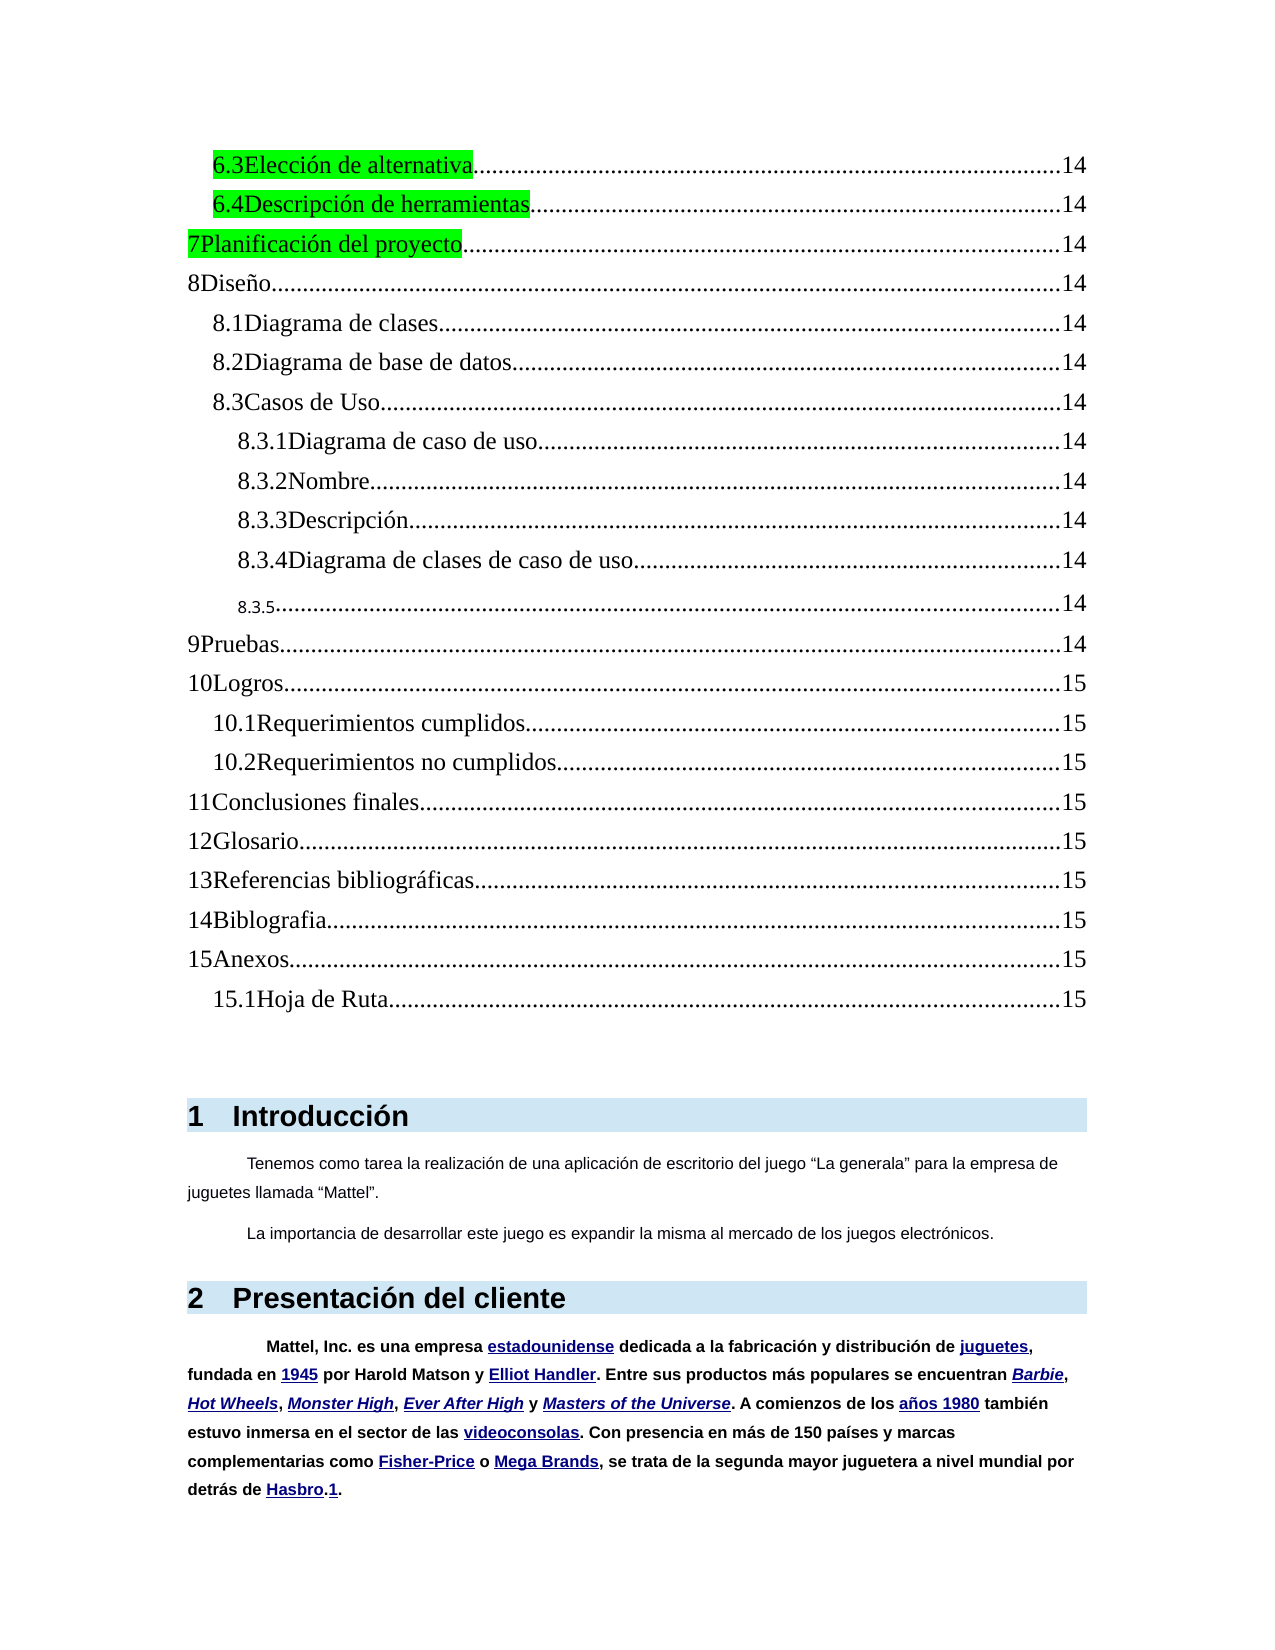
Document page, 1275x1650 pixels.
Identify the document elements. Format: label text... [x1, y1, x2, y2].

text 10.1 Requerimientos cumplidos 15 [212, 708, 1087, 737]
text 15.1 Hoja de Ruta 15 [212, 984, 1087, 1013]
text 10.2 Requerimientos no cumplidos 15 [212, 747, 1087, 776]
text 7 Planificación del proyecto 14 [187, 229, 1087, 258]
text 13 Referencias bibliográficas 15 [187, 866, 1087, 895]
text 6.3 Elección de alternativa 14 [212, 150, 1087, 179]
text 14 Biblografia 15 [187, 905, 1087, 934]
text 8 Diseño 14 [187, 268, 1087, 297]
text 15 Anexos 15 [187, 944, 1087, 974]
text 8.3.2 Nombre 14 [237, 466, 1087, 495]
text 8.1 Diagrama de clases 14 [212, 308, 1087, 337]
text 8.3.1 Diagrama de caso de uso 14 [237, 426, 1087, 455]
text La importancia de desarrollar este juego es expandir la misma al mercado de los juegos electrónicos. [187, 1214, 1087, 1243]
text 8.3.5 14 [237, 584, 1087, 618]
subtitle Introducción [187, 1098, 1087, 1132]
text 12 Glosario 15 [187, 826, 1087, 855]
text 8.2 Diagrama de base de datos 14 [212, 347, 1087, 376]
text 6.4 Descripción de herramientas 14 [212, 189, 1087, 218]
text Tenemos como tarea la realización de una aplicación de escritorio del juego “La generala” para la empresa de juguetes llamada “Mattel”. [187, 1144, 1087, 1202]
text 8.3 Casos de Uso 14 [212, 387, 1087, 416]
text 10 Logros 15 [187, 668, 1087, 697]
text 8.3.4 Diagrama de clases de caso de uso 14 [237, 545, 1087, 574]
text 9 Pruebas 14 [187, 629, 1087, 658]
subtitle Presentación del cliente [187, 1281, 1087, 1314]
text 8.3.3 Descripción 14 [237, 505, 1087, 534]
text 11 Conclusiones finales 15 [187, 787, 1087, 816]
text Mattel, Inc. es una empresa estadounidense dedicada a la fabricación y distribución de juguetes, fundada en 1945 por Harold Matson y Elliot Handler. Entre sus productos más populares se encuentran Barbie, Hot Wheels, Monster High, Ever After High y Masters of the Universe. A comienzos de los años 1980 también estuvo inmersa en el sector de las videoconsolas. Con presencia en más de 150 países y marcas complementarias como Fisher-Price o Mega Brands, se trata de la segunda mayor juguetera a nivel mundial por detrás de Hasbro.1. [187, 1327, 1087, 1499]
